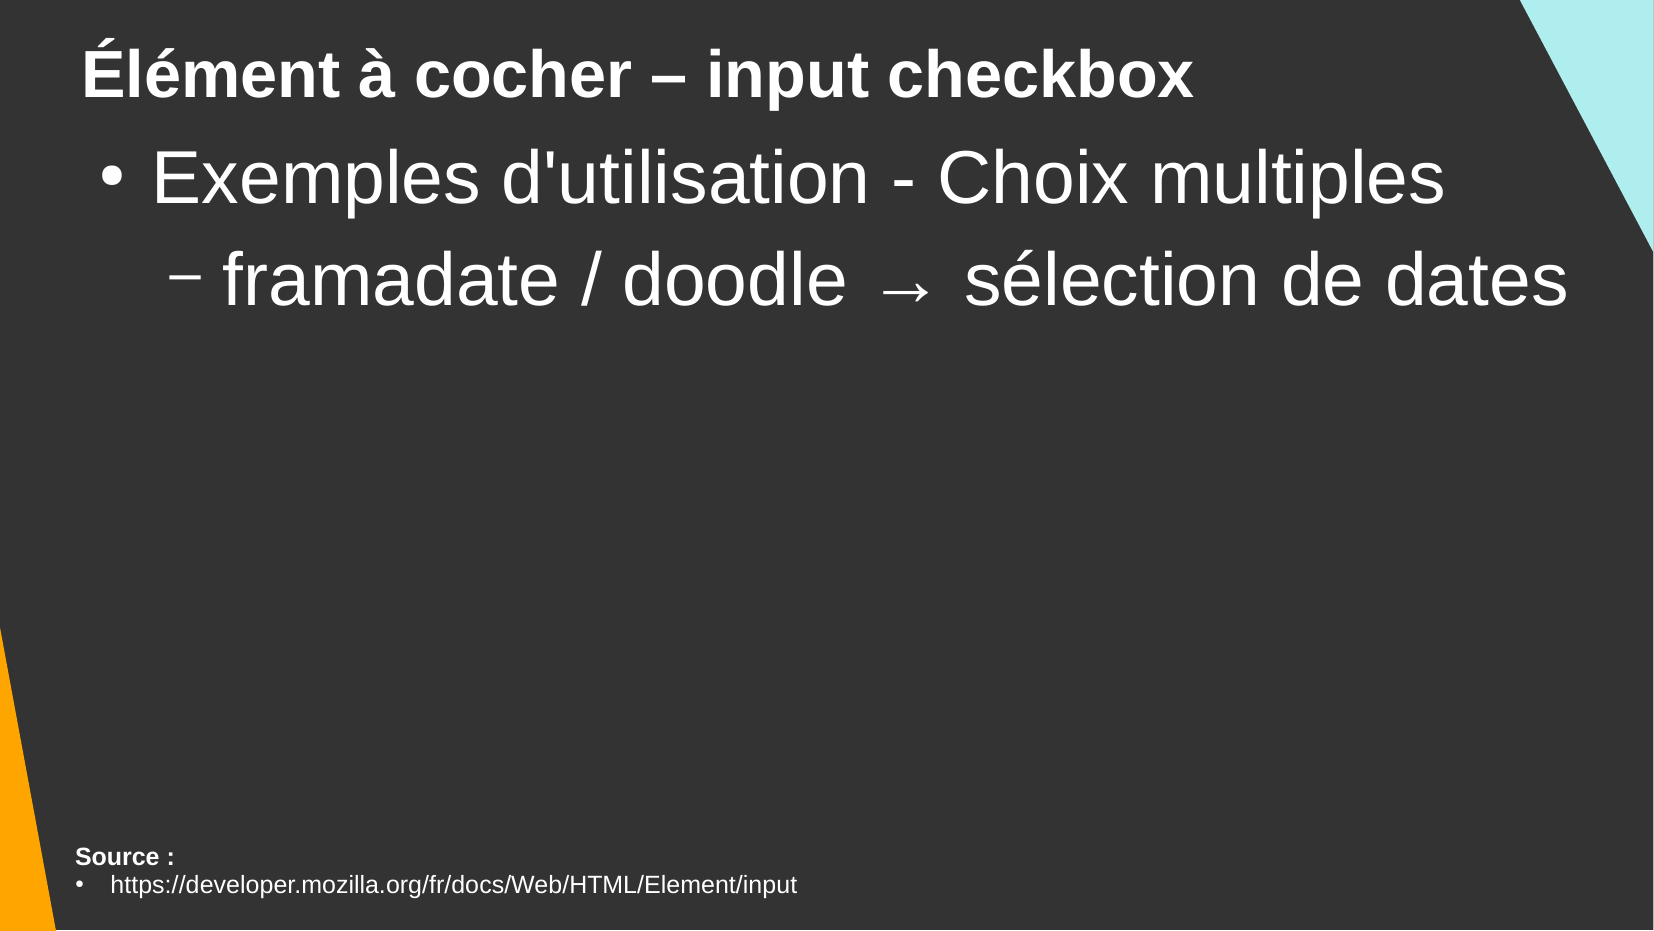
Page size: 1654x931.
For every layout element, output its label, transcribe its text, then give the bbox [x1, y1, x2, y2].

text_box [1519, 0, 1654, 254]
list Exemples d'utilisation - Choix multiples framadate / doodle → sélection de dates [80, 135, 1642, 798]
title Élément à cocher – input checkbox [81, 37, 1570, 115]
text_box Source : https://developer.mozilla.org/fr/docs/Web/HTML/Element/input [60, 835, 1546, 907]
text_box [0, 627, 57, 931]
